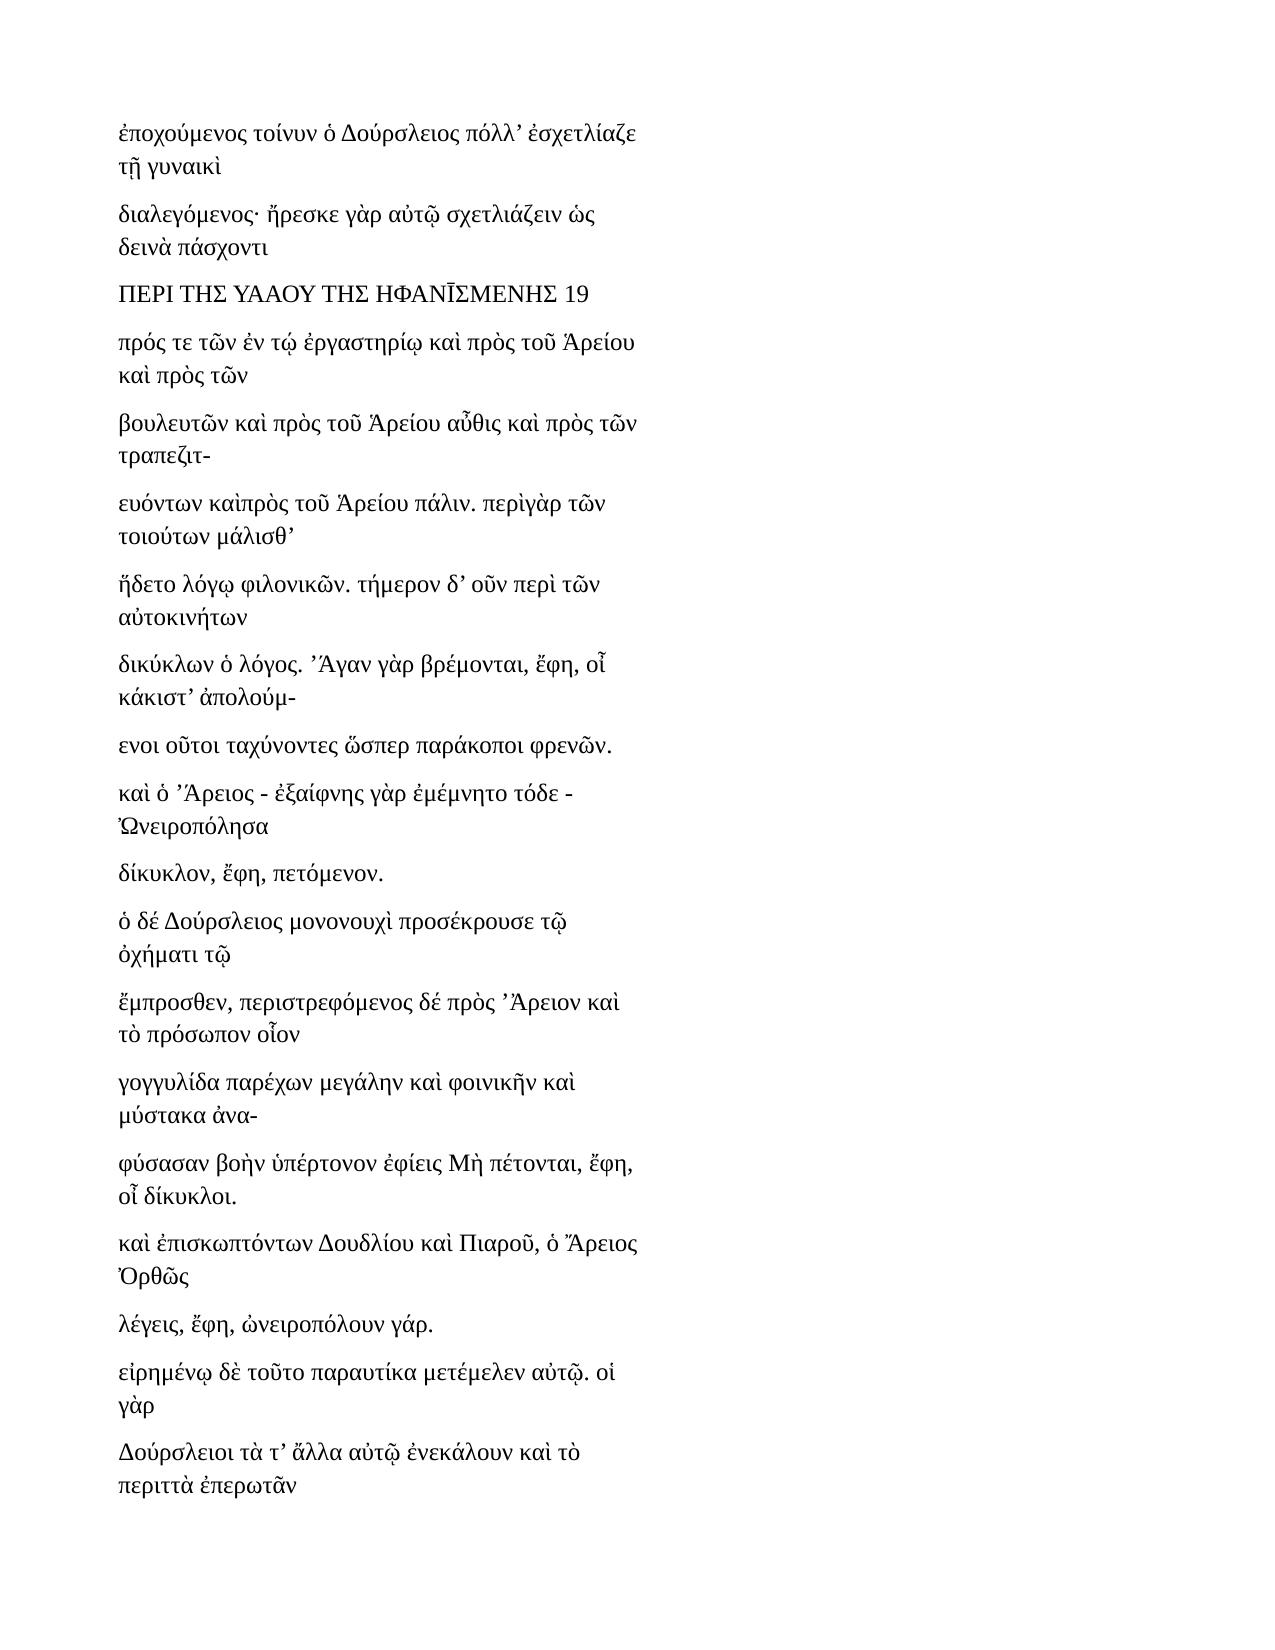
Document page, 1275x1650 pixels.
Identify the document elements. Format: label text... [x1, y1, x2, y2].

table_cell [638, 118, 1157, 199]
table_cell ἔμπροσθεν, περιστρεφόμενος δέ πρὸς ’Ἀρειον καὶ τὸ πρόσωπον οἷον [118, 987, 637, 1067]
table_cell [638, 778, 1157, 858]
table_cell [638, 327, 1157, 408]
table_cell καὶ ὁ ’Άρειος - ἐξαίφνης γὰρ ἐμέμνητο τόδε - Ὠνειροπόλησα [118, 778, 637, 858]
table_cell ΠΕΡΙ ΤΗΣ ΥΑΑΟΥ ΤΗΣ ΗΦΑΝῙΣΜΕΝΗΣ 19 [118, 279, 637, 327]
table_cell [638, 650, 1157, 730]
table_cell [638, 1309, 1157, 1357]
table_cell [638, 199, 1157, 279]
table_cell ευόντων καὶπρὸς τοῦ Ἁρείου πάλιν. περὶγὰρ τῶν τοιούτων μάλισθ’ [118, 488, 637, 569]
table_cell [638, 858, 1157, 906]
table_cell [638, 279, 1157, 327]
table_cell ἐποχούμενος τοίνυν ὁ Δούρσλειος πόλλ’ ἐσχετλίαζε τῇ γυναικὶ [118, 118, 637, 199]
table_cell βουλευτῶν καὶ πρὸς τοῦ Ἁρείου αὖθις καὶ πρὸς τῶν τραπεζιτ- [118, 408, 637, 488]
table_cell καὶ ἐπισκωπτόντων Δουδλίου καὶ Πιαροῦ, ὁ Ἄρειος Ὀρθῶς [118, 1229, 637, 1309]
table_cell πρός τε τῶν ἐν τῴ ἐργαστηρίῳ καὶ πρὸς τοῦ Ἁρείου καὶ πρὸς τῶν [118, 327, 637, 408]
table_cell φύσασαν βοὴν ὑπέρτονον ἐφίεις Μὴ πέτονται, ἔφη, οἶ δίκυκλοι. [118, 1148, 637, 1228]
table_cell [638, 987, 1157, 1067]
table_cell [638, 1148, 1157, 1228]
table_cell [638, 906, 1157, 987]
table_cell [638, 569, 1157, 649]
table_cell [638, 1357, 1157, 1437]
table_cell γογγυλίδα παρέχων μεγάλην καὶ φοινικῆν καὶ μύστακα ἀνα- [118, 1067, 637, 1148]
table_cell ἥδετο λόγῳ φιλονικῶν. τήμερον δ’ οῦν περὶ τῶν αὐτοκινήτων [118, 569, 637, 649]
table_cell [638, 730, 1157, 778]
table_cell εἰρημένῳ δὲ τοῦτο παραυτίκα μετέμελεν αὐτῷ. οἱ γὰρ [118, 1357, 637, 1437]
table_cell Δούρσλειοι τὰ τ’ ἄλλα αὐτῷ ἐνεκάλουν καὶ τὸ περιττὰ ἐπερωτᾶν [118, 1437, 637, 1518]
table_cell [638, 1437, 1157, 1518]
table_cell λέγεις, ἔφη, ὠνειροπόλουν γάρ. [118, 1309, 637, 1357]
table_cell δικύκλων ὁ λόγος. ’Άγαν γὰρ βρέμονται, ἔφη, οἶ κάκιστ’ ἀπολούμ- [118, 650, 637, 730]
table_cell ενοι οῦτοι ταχύνοντες ὥσπερ παράκοποι φρενῶν. [118, 730, 637, 778]
table_cell [638, 1067, 1157, 1148]
table_cell [638, 1229, 1157, 1309]
table_cell [638, 408, 1157, 488]
table_cell [638, 488, 1157, 569]
table_cell δίκυκλον, ἔφη, πετόμενον. [118, 858, 637, 906]
table_cell ὁ δέ Δούρσλειος μονονουχὶ προσέκρουσε τῷ ὀχήματι τῷ [118, 906, 637, 987]
table_cell διαλεγόμενος· ἤρεσκε γὰρ αὐτῷ σχετλιάζειν ὡς δεινὰ πάσχοντι [118, 199, 637, 279]
